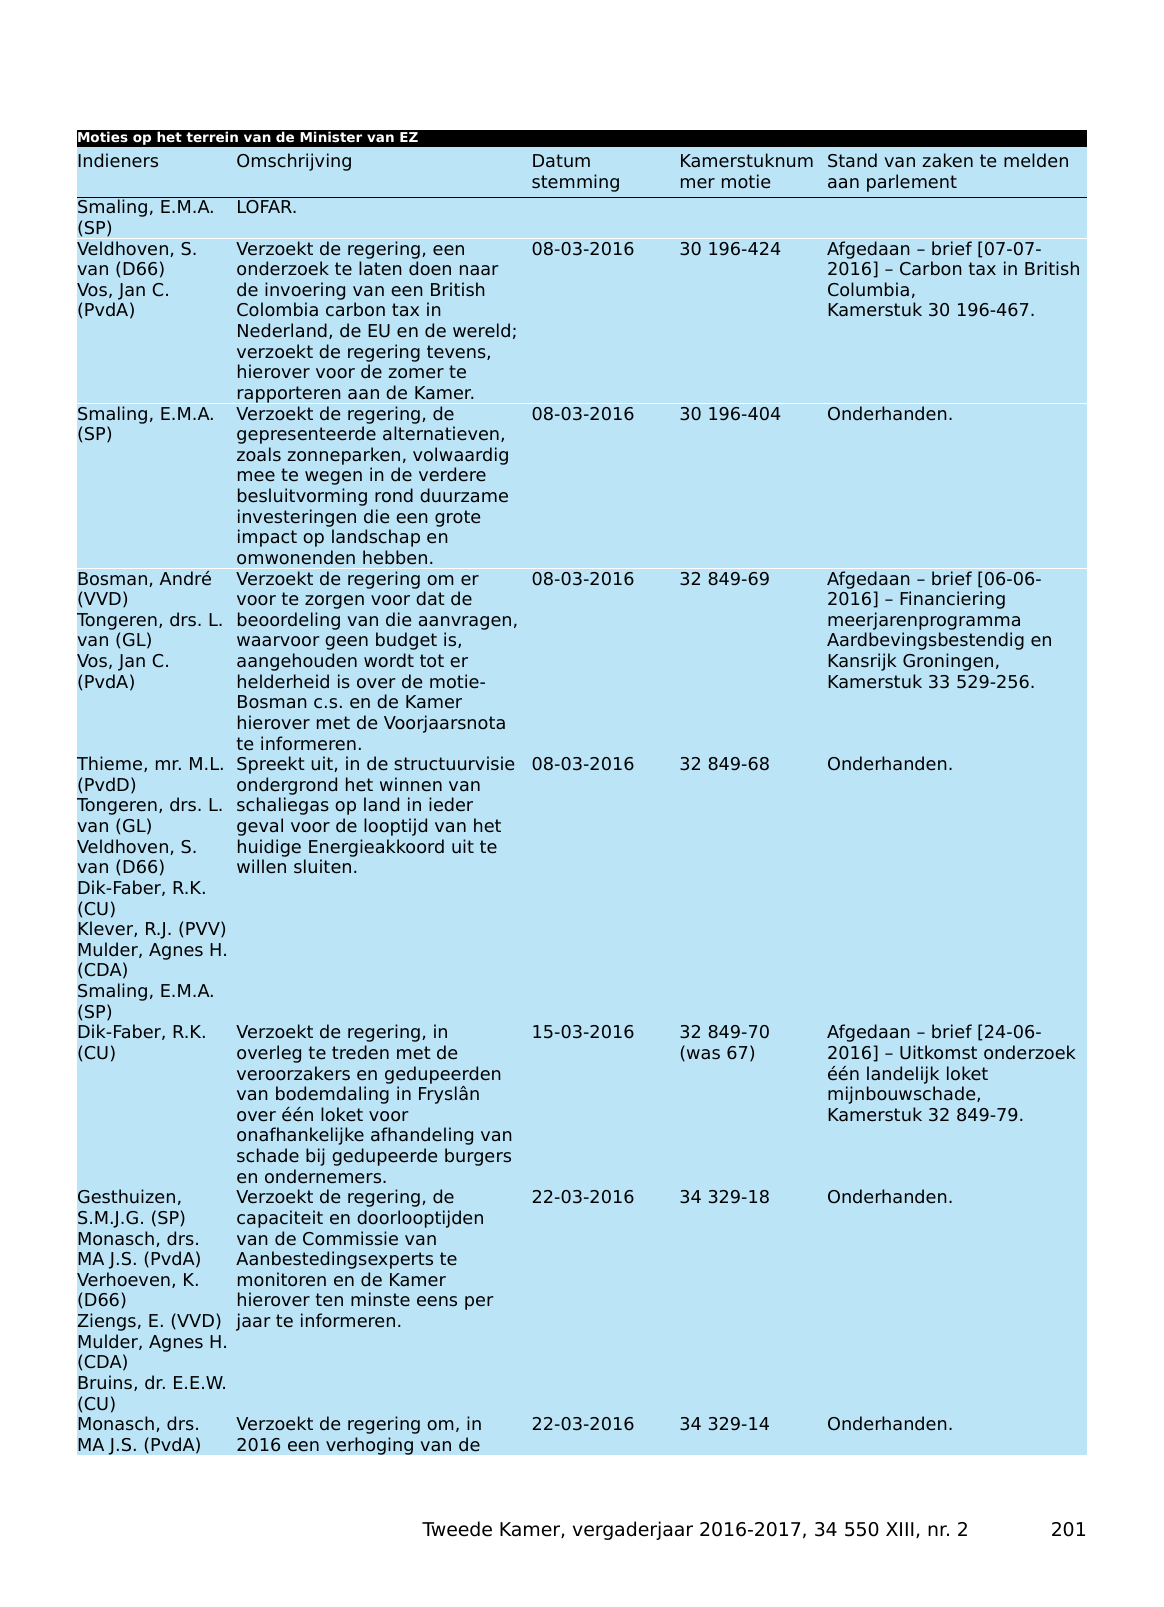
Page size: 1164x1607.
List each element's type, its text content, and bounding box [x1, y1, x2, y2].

table_cell Afgedaan – brief [07-07-2016] – Carbon tax in British Columbia, Kamerstuk 30 196-467. [821, 239, 1087, 403]
table_cell Dik-Faber, R.K. (CU) [77, 1022, 230, 1187]
table_cell 08-03-2016 [526, 404, 673, 568]
table_cell Onderhanden. [821, 754, 1087, 1022]
table_cell Afgedaan – brief [24-06-2016] – Uitkomst onderzoek één landelijk loket mijnbouwschade, Kamerstuk 32 849-79. [821, 1022, 1087, 1187]
table_cell Onderhanden. [821, 404, 1087, 568]
table_cell Verzoekt de regering, de gepresenteerde alternatieven, zoals zonneparken, volwaardig mee te wegen in de verdere besluitvorming rond duurzame investeringen die een grote impact op landschap en omwonenden hebben. [230, 404, 526, 568]
table_cell Kamerstuknummer motie [673, 147, 821, 197]
table_cell Stand van zaken te melden aan parlement [821, 147, 1087, 197]
table_cell Verzoekt de regering, de capaciteit en doorlooptijden van de Commissie van Aanbestedingsexperts te monitoren en de Kamer hierover ten minste eens per jaar te informeren. [230, 1187, 526, 1414]
table_cell Verzoekt de regering om, in 2016 een verhoging van de [230, 1414, 526, 1455]
table_cell Verzoekt de regering om er voor te zorgen voor dat de beoordeling van die aanvragen, waarvoor geen budget is, aangehouden wordt tot er helderheid is over de motie-Bosman c.s. en de Kamer hierover met de Voorjaarsnota te informeren. [230, 569, 526, 754]
table_cell 34 329-14 [673, 1414, 821, 1455]
table_cell Onderhanden. [821, 1187, 1087, 1414]
table_cell 22-03-2016 [526, 1187, 673, 1414]
table_cell Smaling, E.M.A. (SP) [77, 198, 230, 238]
table_cell [526, 198, 673, 238]
table_cell 30 196-404 [673, 404, 821, 568]
table_cell LOFAR. [230, 198, 526, 238]
table_cell Bosman, André (VVD) Tongeren, drs. L. van (GL) Vos, Jan C. (PvdA) [77, 569, 230, 754]
table_cell [673, 198, 821, 238]
table_cell Afgedaan – brief [06-06-2016] – Financiering meerjarenprogramma Aardbevingsbestendig en Kansrijk Groningen, Kamerstuk 33 529-256. [821, 569, 1087, 754]
table_cell Datum stemming [526, 147, 673, 197]
table_cell Verzoekt de regering, in overleg te treden met de veroorzakers en gedupeerden van bodemdaling in Fryslân over één loket voor onafhankelijke afhandeling van schade bij gedupeerde burgers en ondernemers. [230, 1022, 526, 1187]
table_cell 08-03-2016 [526, 569, 673, 754]
table_header Moties op het terrein van de Minister van EZ [77, 130, 1087, 146]
table_cell Monasch, drs. MA J.S. (PvdA) [77, 1414, 230, 1455]
table_cell Veldhoven, S. van (D66) Vos, Jan C. (PvdA) [77, 239, 230, 403]
table_cell Spreekt uit, in de structuurvisie ondergrond het winnen van schaliegas op land in ieder geval voor de looptijd van het huidige Energieakkoord uit te willen sluiten. [230, 754, 526, 1022]
table_cell 30 196-424 [673, 239, 821, 403]
table_cell 15-03-2016 [526, 1022, 673, 1187]
table_cell Omschrijving [230, 147, 526, 197]
table_cell Onderhanden. [821, 1414, 1087, 1455]
table_cell Thieme, mr. M.L. (PvdD) Tongeren, drs. L. van (GL) Veldhoven, S. van (D66) Dik-Faber, R.K. (CU) Klever, R.J. (PVV) Mulder, Agnes H. (CDA) Smaling, E.M.A. (SP) [77, 754, 230, 1022]
table_cell Indieners [77, 147, 230, 197]
table_cell Smaling, E.M.A. (SP) [77, 404, 230, 568]
table_cell 08-03-2016 [526, 239, 673, 403]
table_cell 08-03-2016 [526, 754, 673, 1022]
table_cell 34 329-18 [673, 1187, 821, 1414]
table_cell 32 849-68 [673, 754, 821, 1022]
table_cell Verzoekt de regering, een onderzoek te laten doen naar de invoering van een British Colombia carbon tax in Nederland, de EU en de wereld; verzoekt de regering tevens, hierover voor de zomer te rapporteren aan de Kamer. [230, 239, 526, 403]
table_cell [821, 198, 1087, 238]
table_cell Gesthuizen, S.M.J.G. (SP) Monasch, drs. MA J.S. (PvdA) Verhoeven, K. (D66) Ziengs, E. (VVD) Mulder, Agnes H. (CDA) Bruins, dr. E.E.W. (CU) [77, 1187, 230, 1414]
table_cell 32 849-70 (was 67) [673, 1022, 821, 1187]
table_cell 32 849-69 [673, 569, 821, 754]
table_cell 22-03-2016 [526, 1414, 673, 1455]
